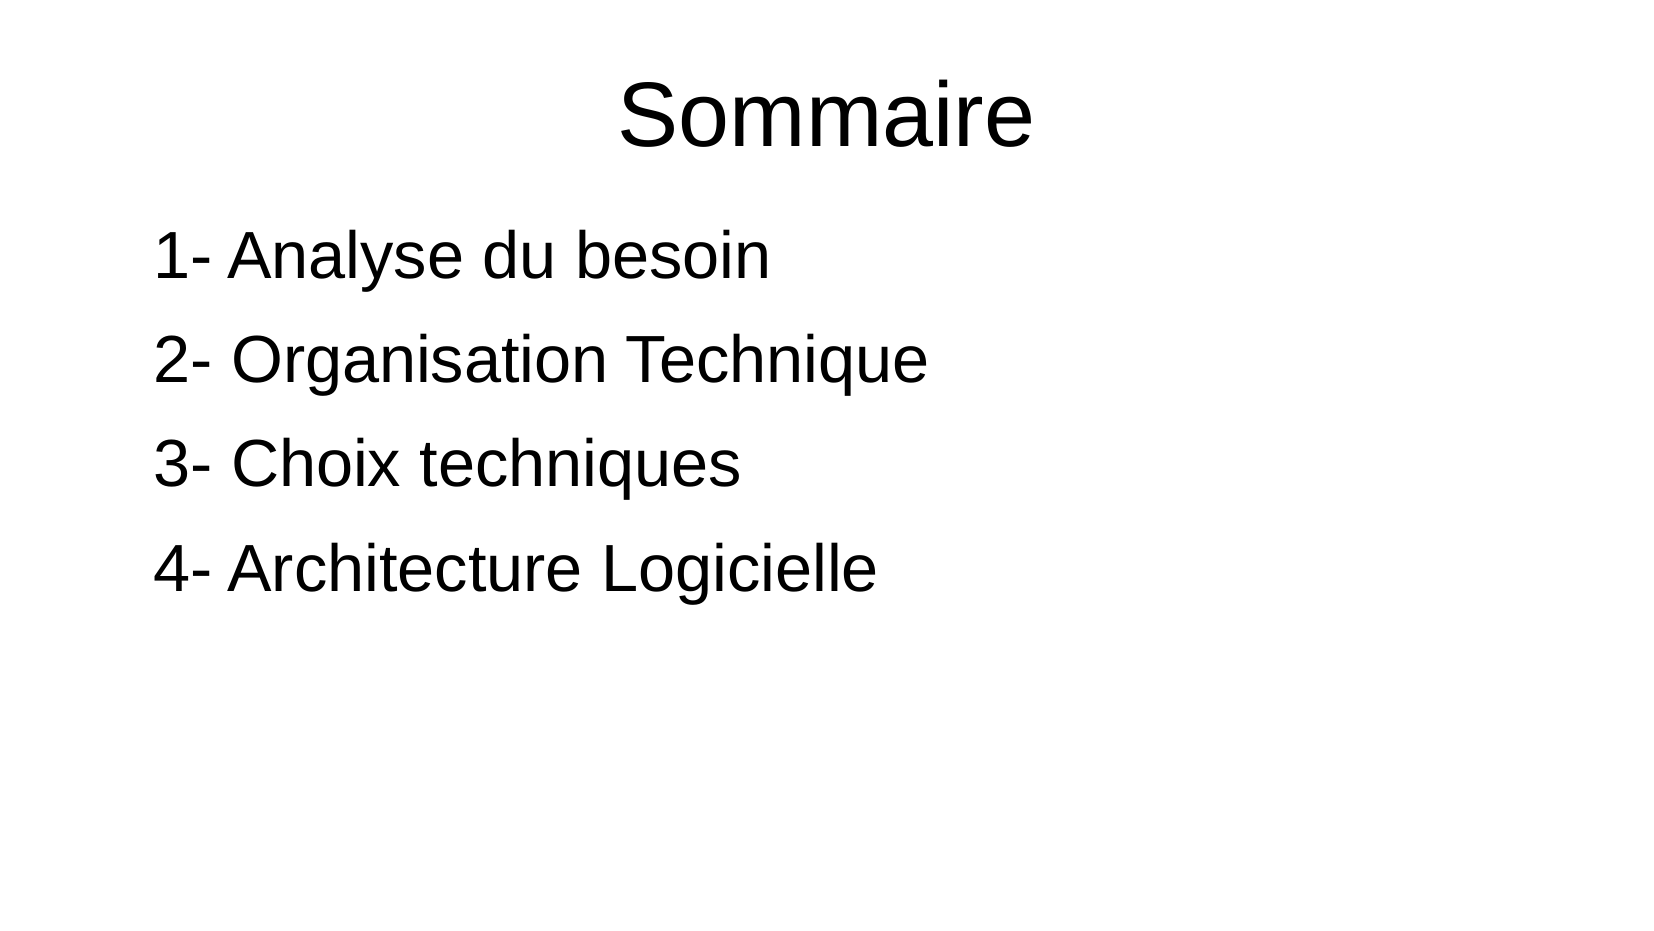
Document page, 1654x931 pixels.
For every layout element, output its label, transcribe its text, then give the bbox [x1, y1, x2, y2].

list 1- Analyse du besoin 2- Organisation Technique 3- Choix techniques 4- Architecture Logicielle [82, 217, 1571, 758]
title Sommaire [82, 37, 1571, 193]
